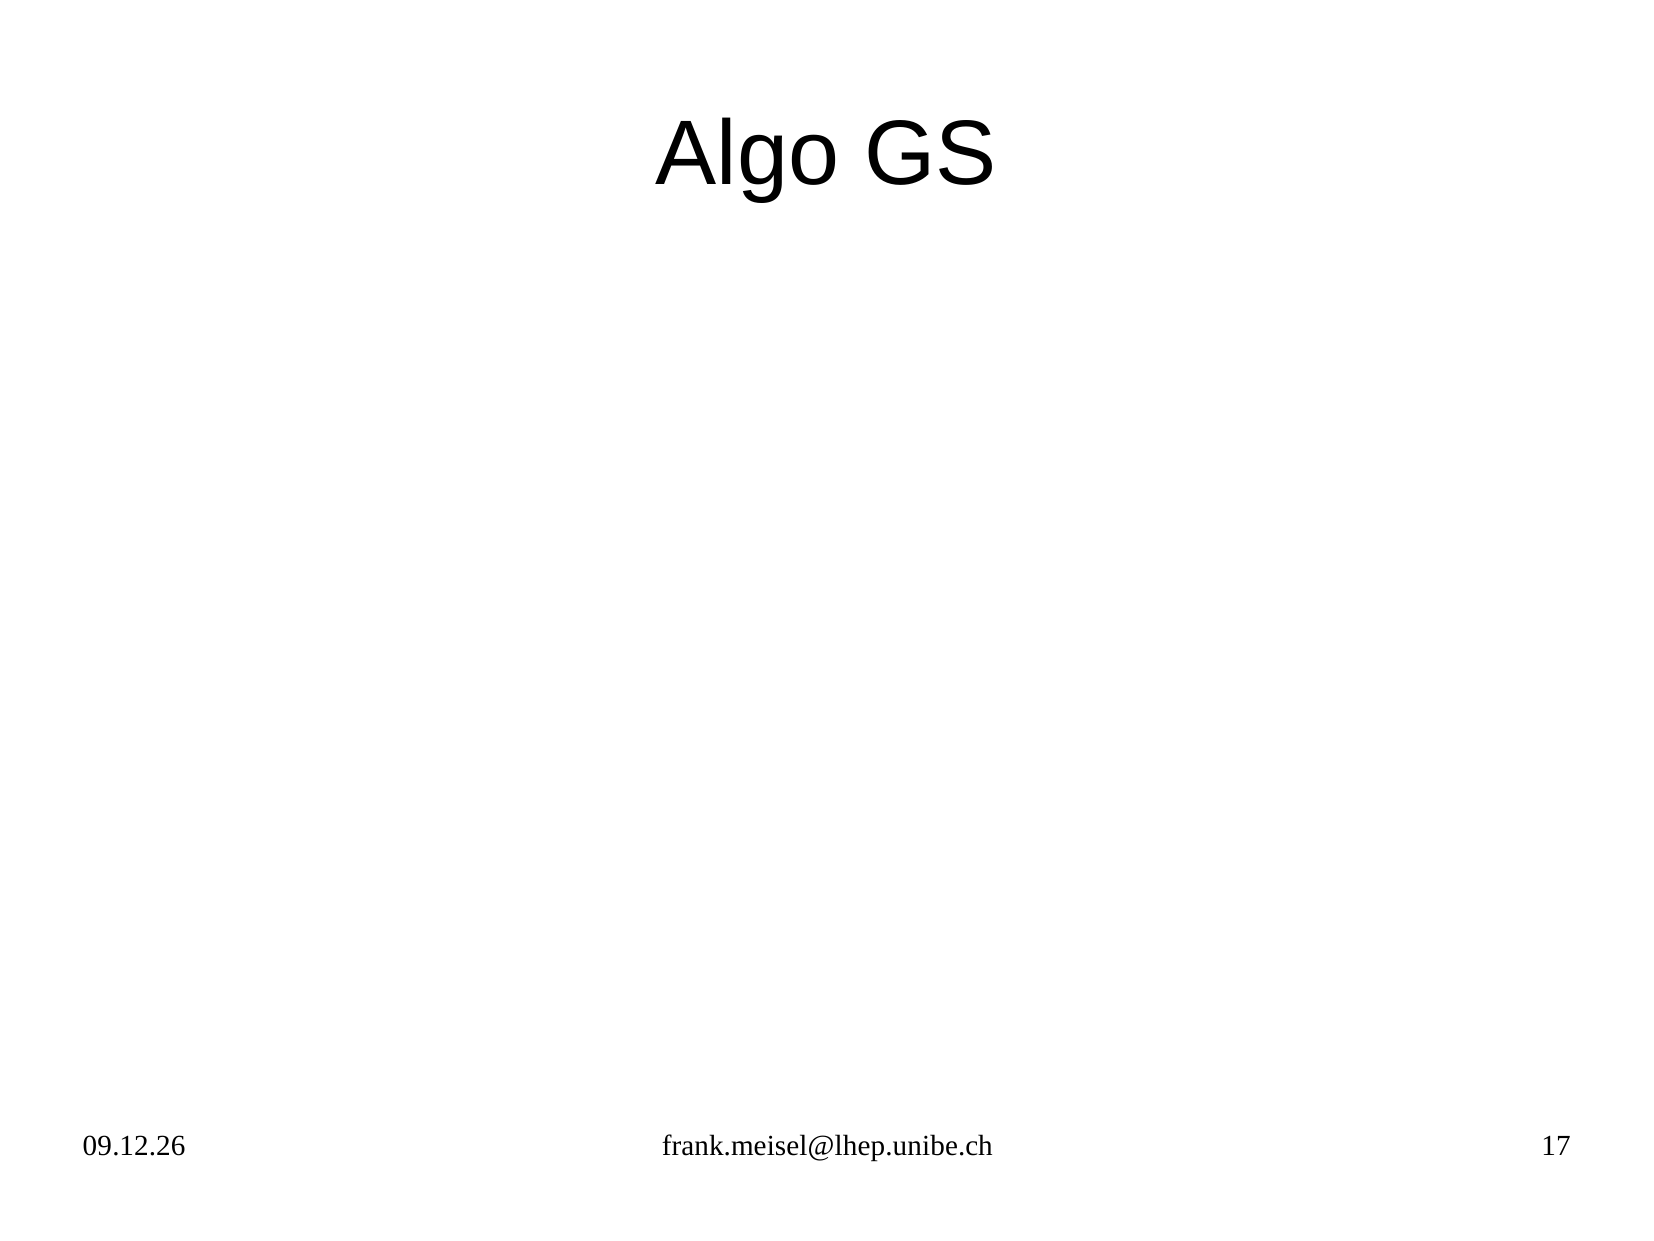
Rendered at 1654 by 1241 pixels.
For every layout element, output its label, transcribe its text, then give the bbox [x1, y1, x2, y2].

title Algo GS [82, 56, 1571, 250]
